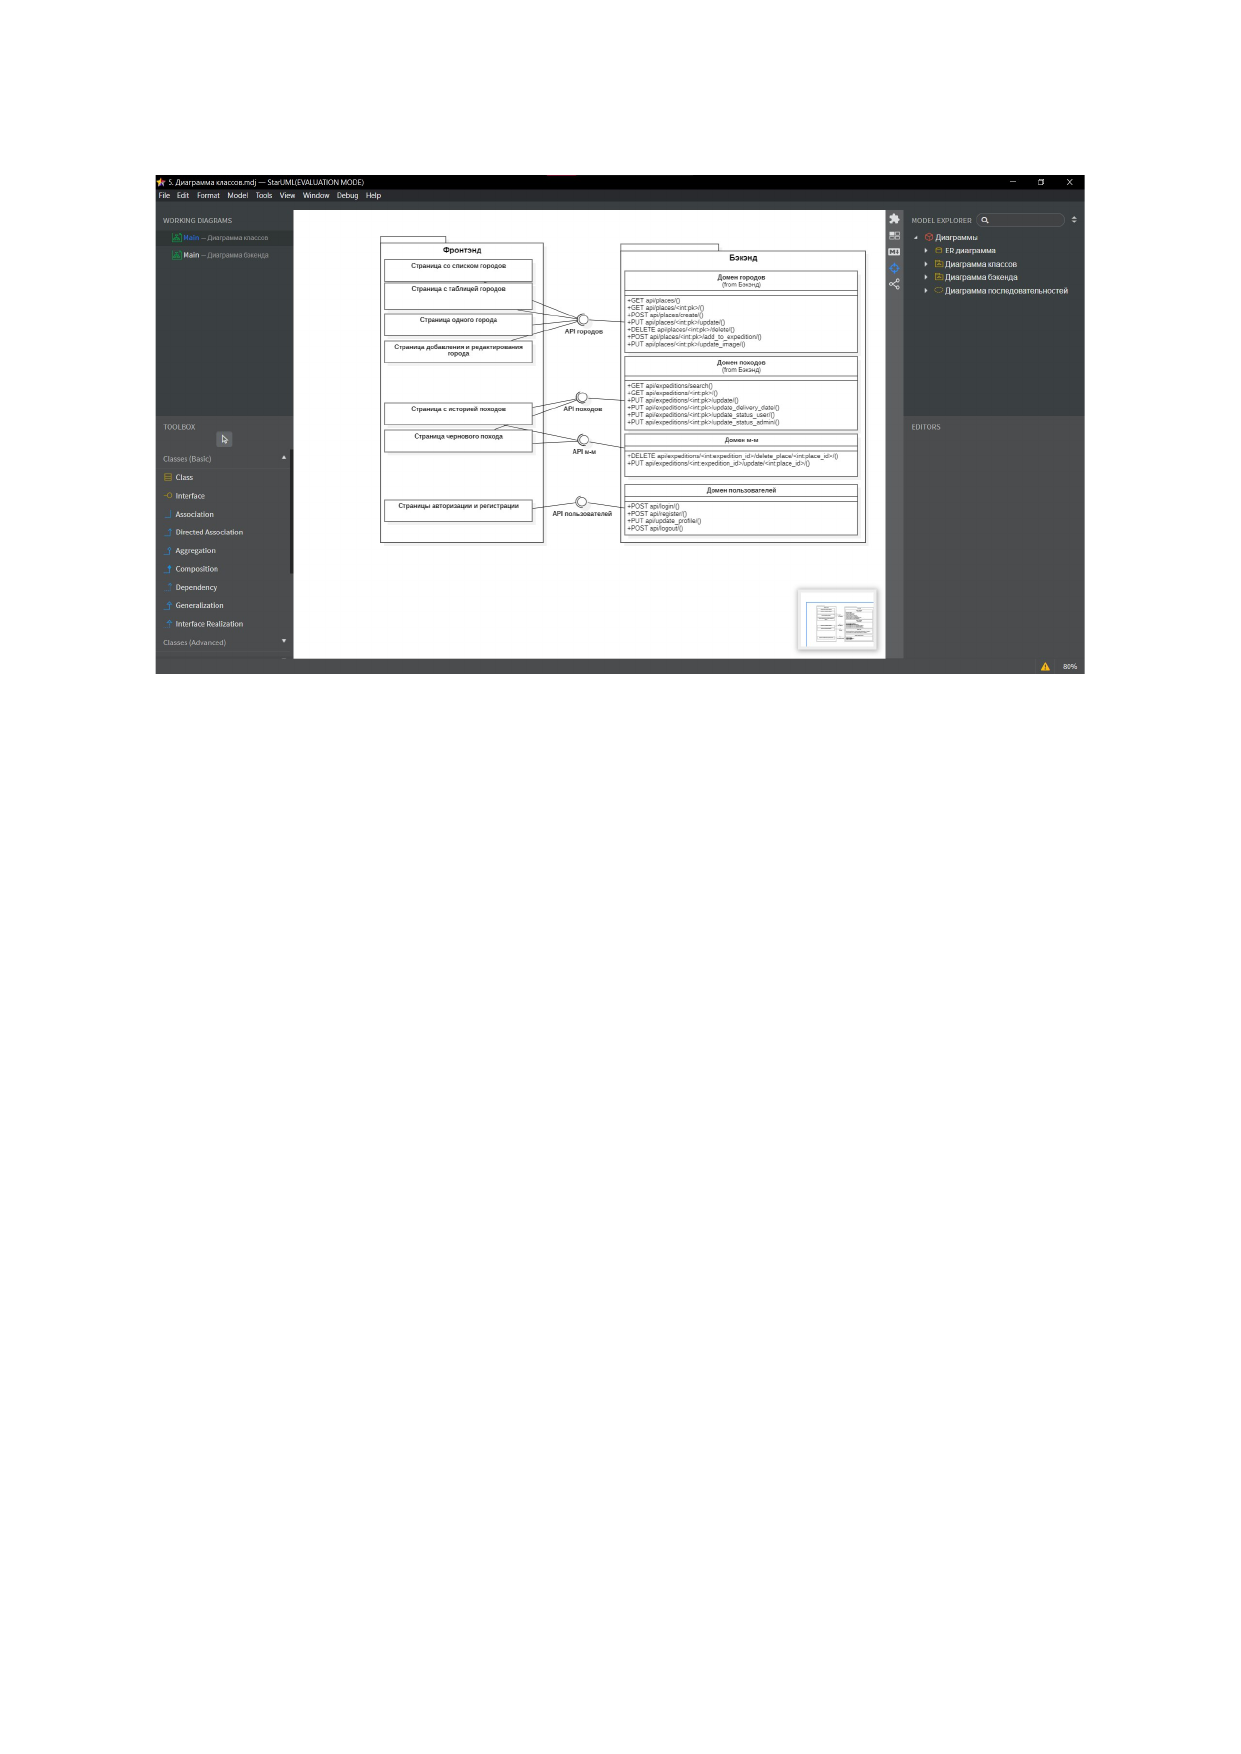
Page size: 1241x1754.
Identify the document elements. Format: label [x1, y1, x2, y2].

picture [155, 175, 1085, 674]
